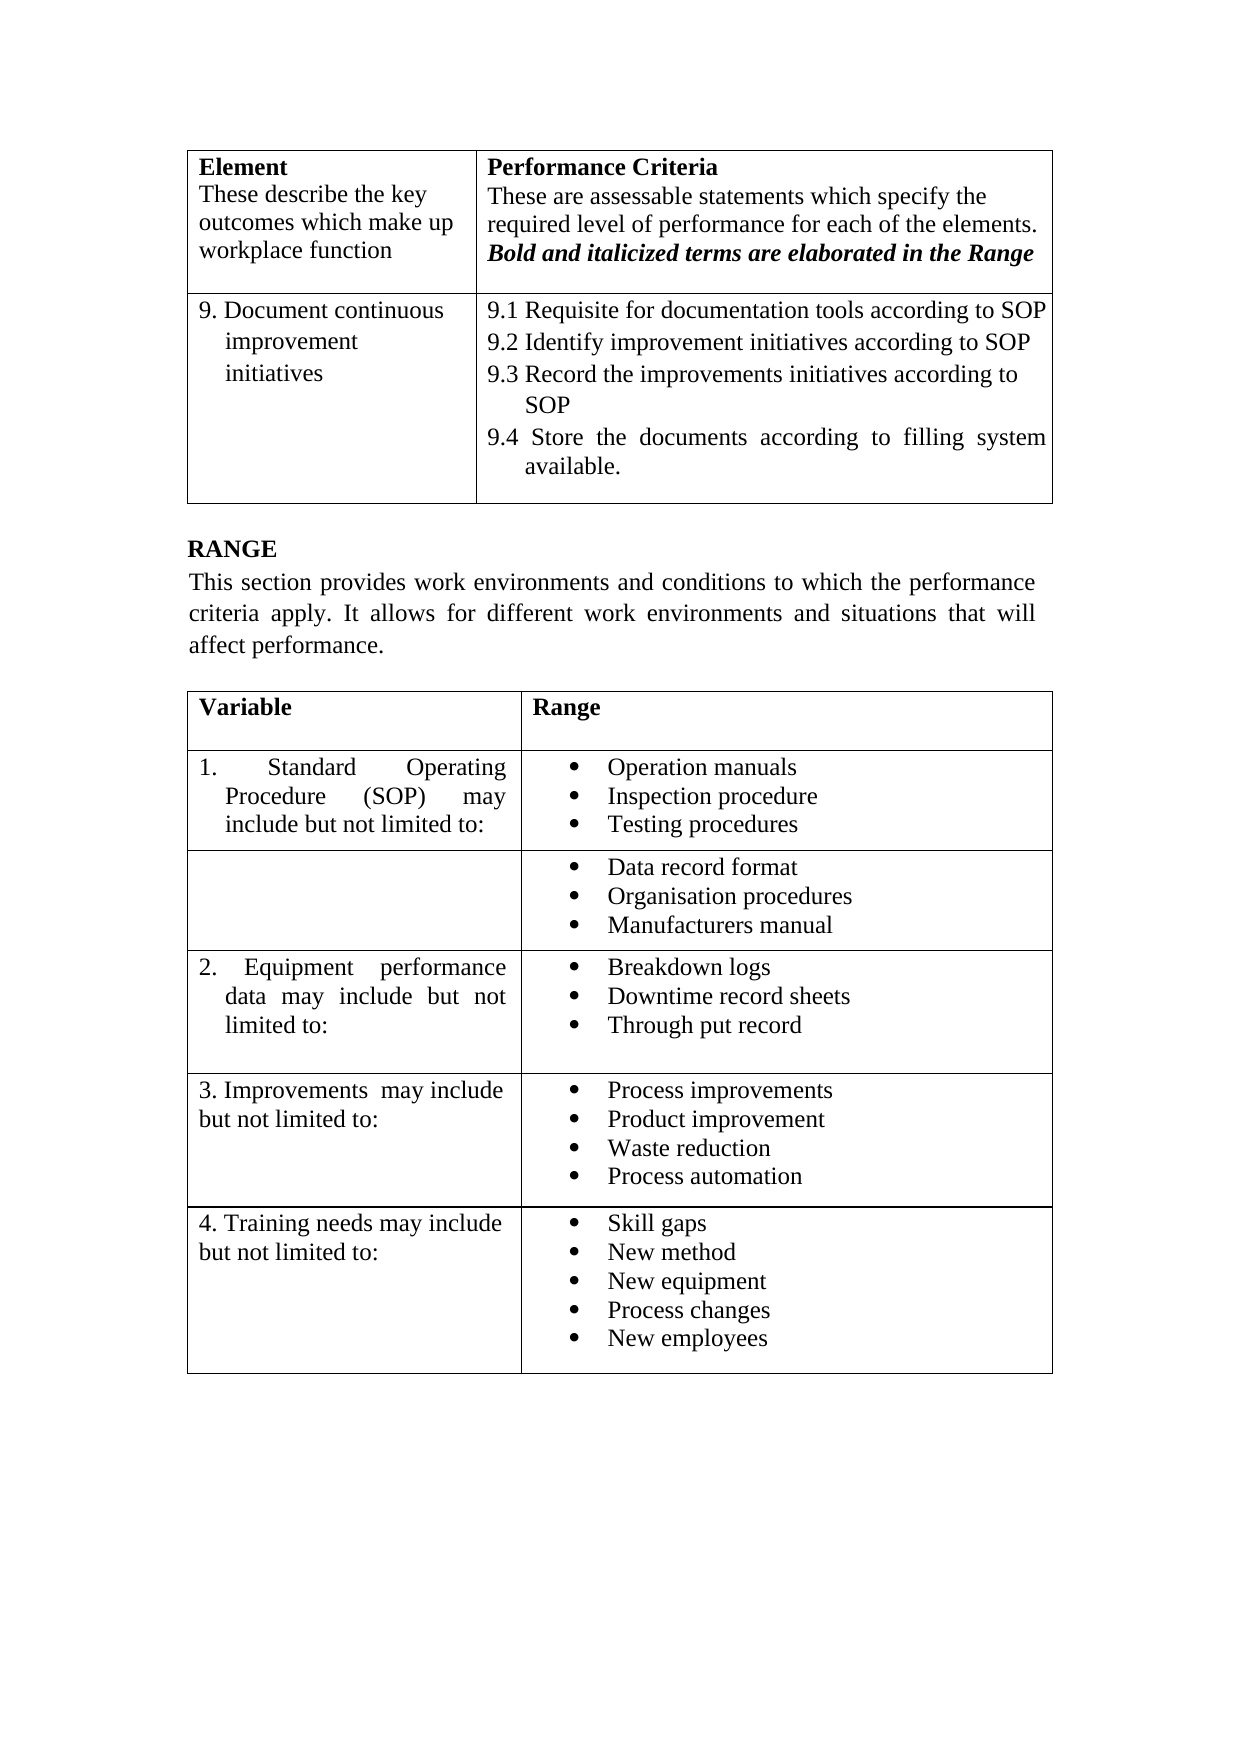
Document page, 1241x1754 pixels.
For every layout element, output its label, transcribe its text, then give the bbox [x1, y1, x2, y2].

table_cell Skill gaps New method New equipment Process changes New employees [522, 1208, 1052, 1373]
table_header Element These describe the key outcomes which make up workplace function [188, 151, 476, 293]
table_cell Data record format Organisation procedures Manufacturers manual [522, 851, 1052, 950]
table_header Variable [188, 692, 521, 750]
table_header Range [522, 692, 1052, 750]
table_cell Operation manuals Inspection procedure Testing procedures [522, 751, 1052, 850]
table_cell Process improvements Product improvement Waste reduction Process automation [522, 1074, 1052, 1206]
table_cell 4. Training needs may include but not limited to: [188, 1208, 521, 1373]
table_cell 1. Standard Operating Procedure (SOP) may include but not limited to: [188, 751, 521, 850]
table_cell 2. Equipment performance data may include but not limited to: [188, 951, 521, 1073]
table_cell 9. Document continuous improvement initiatives [188, 294, 476, 503]
table_cell 3. Improvements may include but not limited to: [188, 1074, 521, 1206]
table_cell [188, 851, 521, 950]
table_cell Breakdown logs Downtime record sheets Through put record [522, 951, 1052, 1073]
table_cell 9.1 Requisite for documentation tools according to SOP 9.2 Identify improvement initiatives according to SOP 9.3 Record the improvements initiatives according to SOP 9.4 Store the documents according to filling system available. [477, 294, 1052, 503]
text This section provides work environments and conditions to which the performance criteria apply. It allows for different work environments and situations that will affect performance. [188, 567, 1037, 658]
text RANGE [187, 534, 1053, 563]
table_header Performance Criteria These are assessable statements which specify the required level of performance for each of the elements. Bold and italicized terms are elaborated in the Range [477, 151, 1052, 293]
